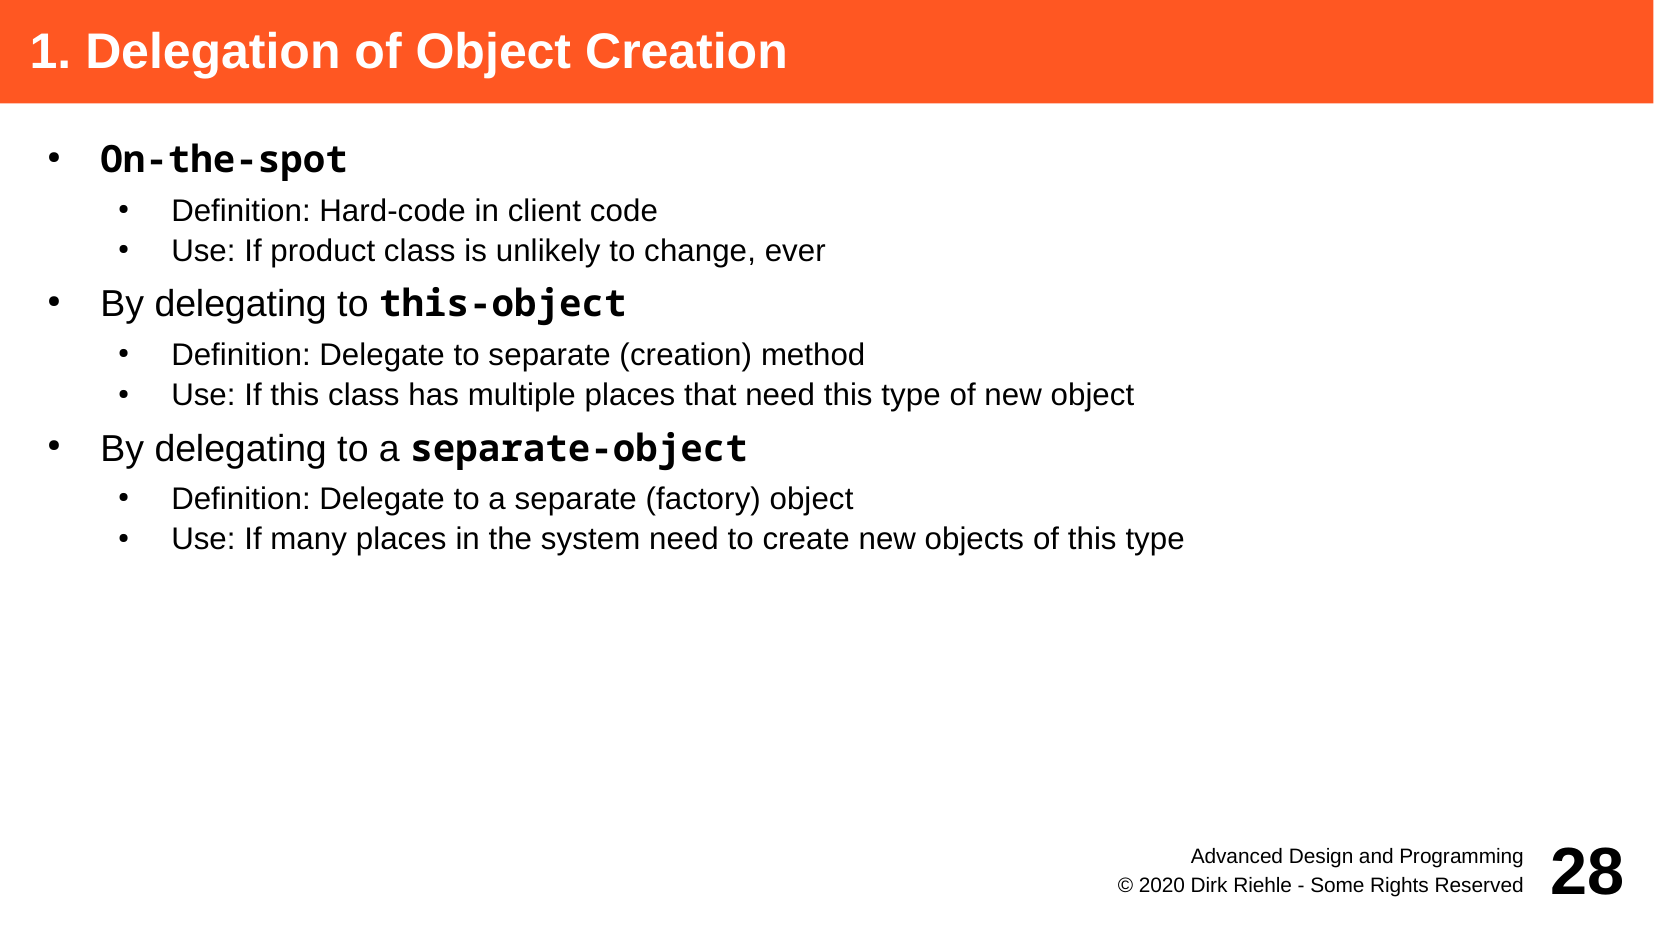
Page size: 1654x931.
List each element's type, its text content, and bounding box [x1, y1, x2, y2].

title 1. Delegation of Object Creation [0, 0, 1654, 104]
list On-the-spot Definition: Hard-code in client code Use: If product class is unlikely to change, ever By delegating to this-object Definition: Delegate to separate (creation) method Use: If this class has multiple places that need this type of new object By delegating to a separate-object Definition: Delegate to a separate (factory) object Use: If many places in the system need to create new objects of this type [29, 132, 1625, 813]
